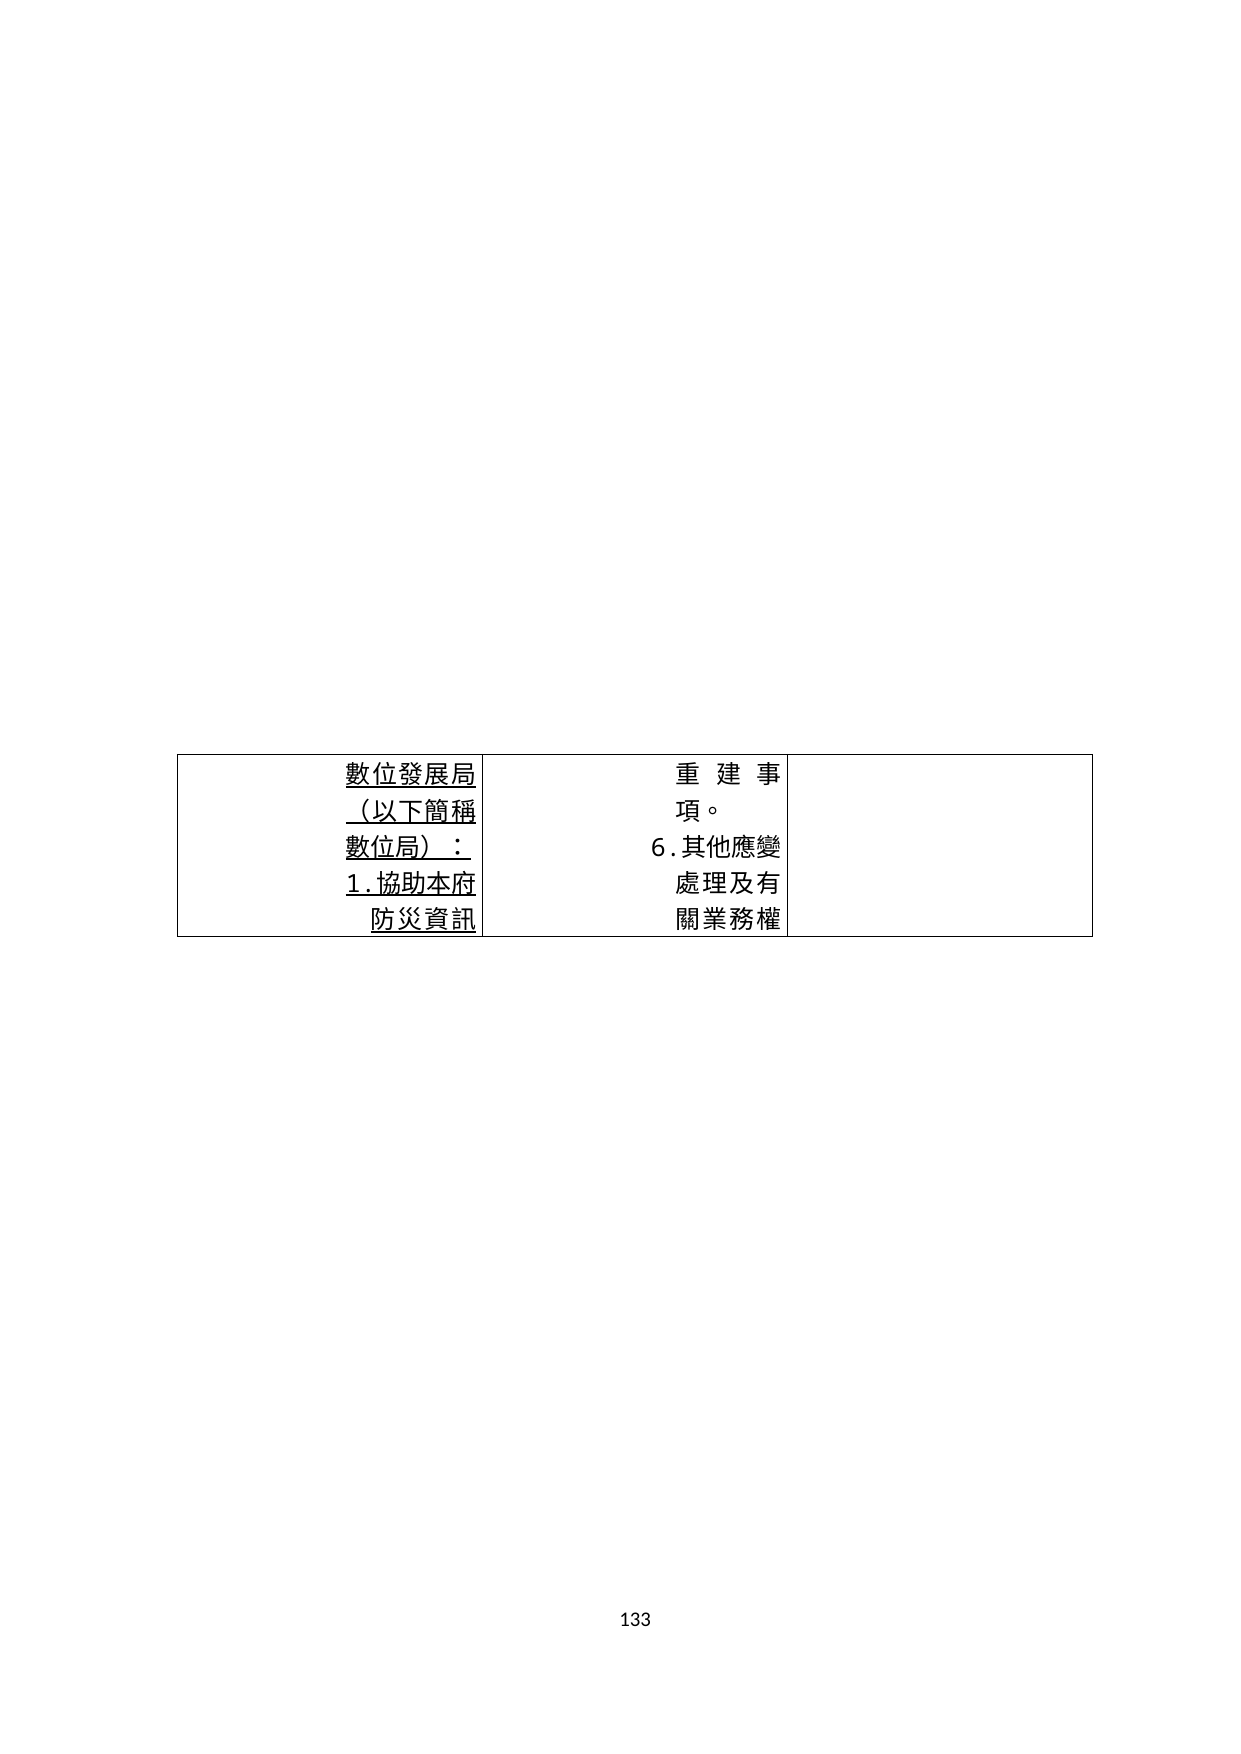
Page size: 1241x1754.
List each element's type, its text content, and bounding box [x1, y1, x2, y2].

table_cell 數位發展局（以下簡稱數位局）： 1.協助本府防災資訊 [178, 755, 482, 936]
table_cell [788, 755, 1092, 936]
table_cell 重建事項。 6.其他應變處理及有關業務權 [483, 755, 787, 936]
